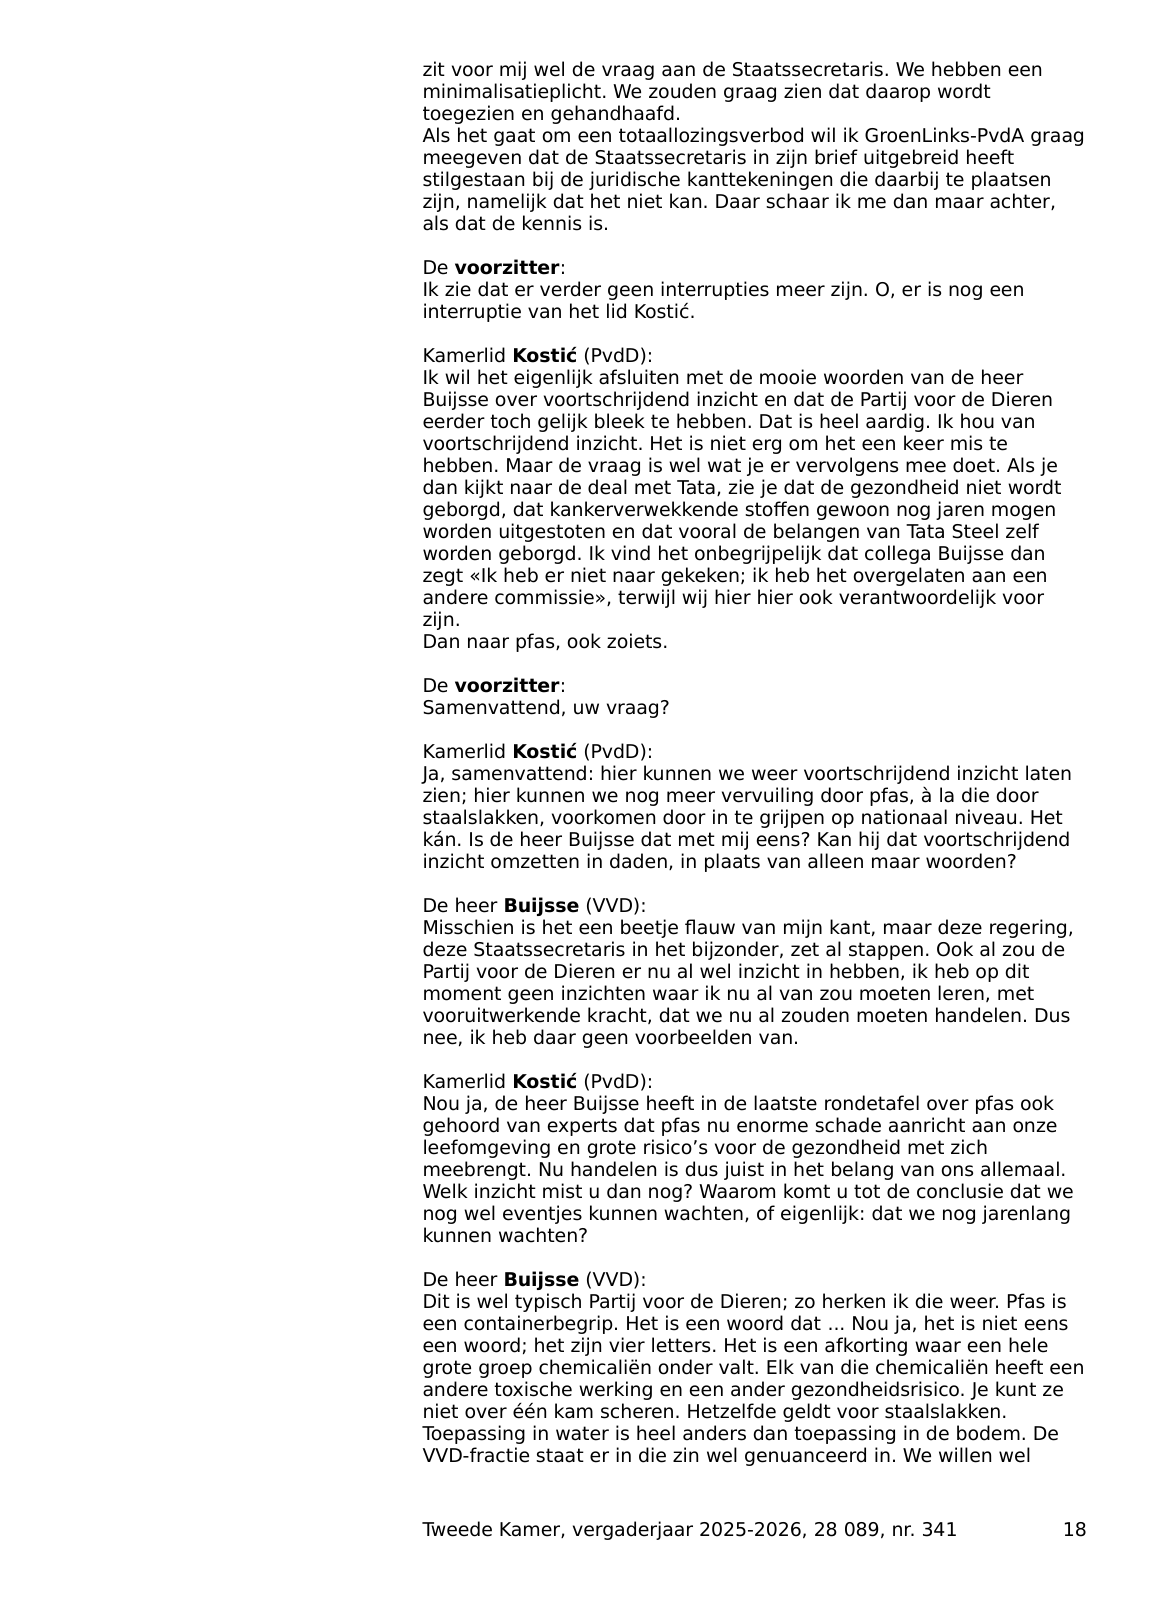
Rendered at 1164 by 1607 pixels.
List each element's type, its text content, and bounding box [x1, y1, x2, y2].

text Kamerlid Kostić (PvdD): [422, 345, 1087, 367]
text Kamerlid Kostić (PvdD): [422, 741, 1087, 763]
text Als het gaat om een totaallozingsverbod wil ik GroenLinks-PvdA graag meegeven dat de Staatssecretaris in zijn brief uitgebreid heeft stilgestaan bij de juridische kanttekeningen die daarbij te plaatsen zijn, namelijk dat het niet kan. Daar schaar ik me dan maar achter, als dat de kennis is. [422, 125, 1087, 235]
text Ik wil het eigenlijk afsluiten met de mooie woorden van de heer Buijsse over voortschrijdend inzicht en dat de Partij voor de Dieren eerder toch gelijk bleek te hebben. Dat is heel aardig. Ik hou van voortschrijdend inzicht. Het is niet erg om het een keer mis te hebben. Maar de vraag is wel wat je er vervolgens mee doet. Als je dan kijkt naar de deal met Tata, zie je dat de gezondheid niet wordt geborgd, dat kankerverwekkende stoffen gewoon nog jaren mogen worden uitgestoten en dat vooral de belangen van Tata Steel zelf worden geborgd. Ik vind het onbegrijpelijk dat collega Buijsse dan zegt «Ik heb er niet naar gekeken; ik heb het overgelaten aan een andere commissie», terwijl wij hier hier ook verantwoordelijk voor zijn. [422, 367, 1087, 631]
text Samenvattend, uw vraag? [422, 697, 1087, 719]
text De heer Buijsse (VVD): [422, 1269, 1087, 1291]
text Nou ja, de heer Buijsse heeft in de laatste rondetafel over pfas ook gehoord van experts dat pfas nu enorme schade aanricht aan onze leefomgeving en grote risico’s voor de gezondheid met zich meebrengt. Nu handelen is dus juist in het belang van ons allemaal. Welk inzicht mist u dan nog? Waarom komt u tot de conclusie dat we nog wel eventjes kunnen wachten, of eigenlijk: dat we nog jarenlang kunnen wachten? [422, 1093, 1087, 1247]
text Dit is wel typisch Partij voor de Dieren; zo herken ik die weer. Pfas is een containerbegrip. Het is een woord dat ... Nou ja, het is niet eens een woord; het zijn vier letters. Het is een afkorting waar een hele grote groep chemicaliën onder valt. Elk van die chemicaliën heeft een andere toxische werking en een ander gezondheidsrisico. Je kunt ze niet over één kam scheren. Hetzelfde geldt voor staalslakken. Toepassing in water is heel anders dan toepassing in de bodem. De VVD-fractie staat er in die zin wel genuanceerd in. We willen wel [422, 1291, 1087, 1467]
text Ik zie dat er verder geen interrupties meer zijn. O, er is nog een interruptie van het lid Kostić. [422, 279, 1087, 323]
text De voorzitter: [422, 257, 1087, 279]
text Kamerlid Kostić (PvdD): [422, 1071, 1087, 1093]
text Misschien is het een beetje flauw van mijn kant, maar deze regering, deze Staatssecretaris in het bijzonder, zet al stappen. Ook al zou de Partij voor de Dieren er nu al wel inzicht in hebben, ik heb op dit moment geen inzichten waar ik nu al van zou moeten leren, met vooruitwerkende kracht, dat we nu al zouden moeten handelen. Dus nee, ik heb daar geen voorbeelden van. [422, 917, 1087, 1049]
text Ja, samenvattend: hier kunnen we weer voortschrijdend inzicht laten zien; hier kunnen we nog meer vervuiling door pfas, à la die door staalslakken, voorkomen door in te grijpen op nationaal niveau. Het kán. Is de heer Buijsse dat met mij eens? Kan hij dat voortschrijdend inzicht omzetten in daden, in plaats van alleen maar woorden? [422, 763, 1087, 873]
text Dan naar pfas, ook zoiets. [422, 631, 1087, 653]
text zit voor mij wel de vraag aan de Staatssecretaris. We hebben een minimalisatieplicht. We zouden graag zien dat daarop wordt toegezien en gehandhaafd. [422, 59, 1087, 125]
text De heer Buijsse (VVD): [422, 895, 1087, 917]
text De voorzitter: [422, 675, 1087, 697]
